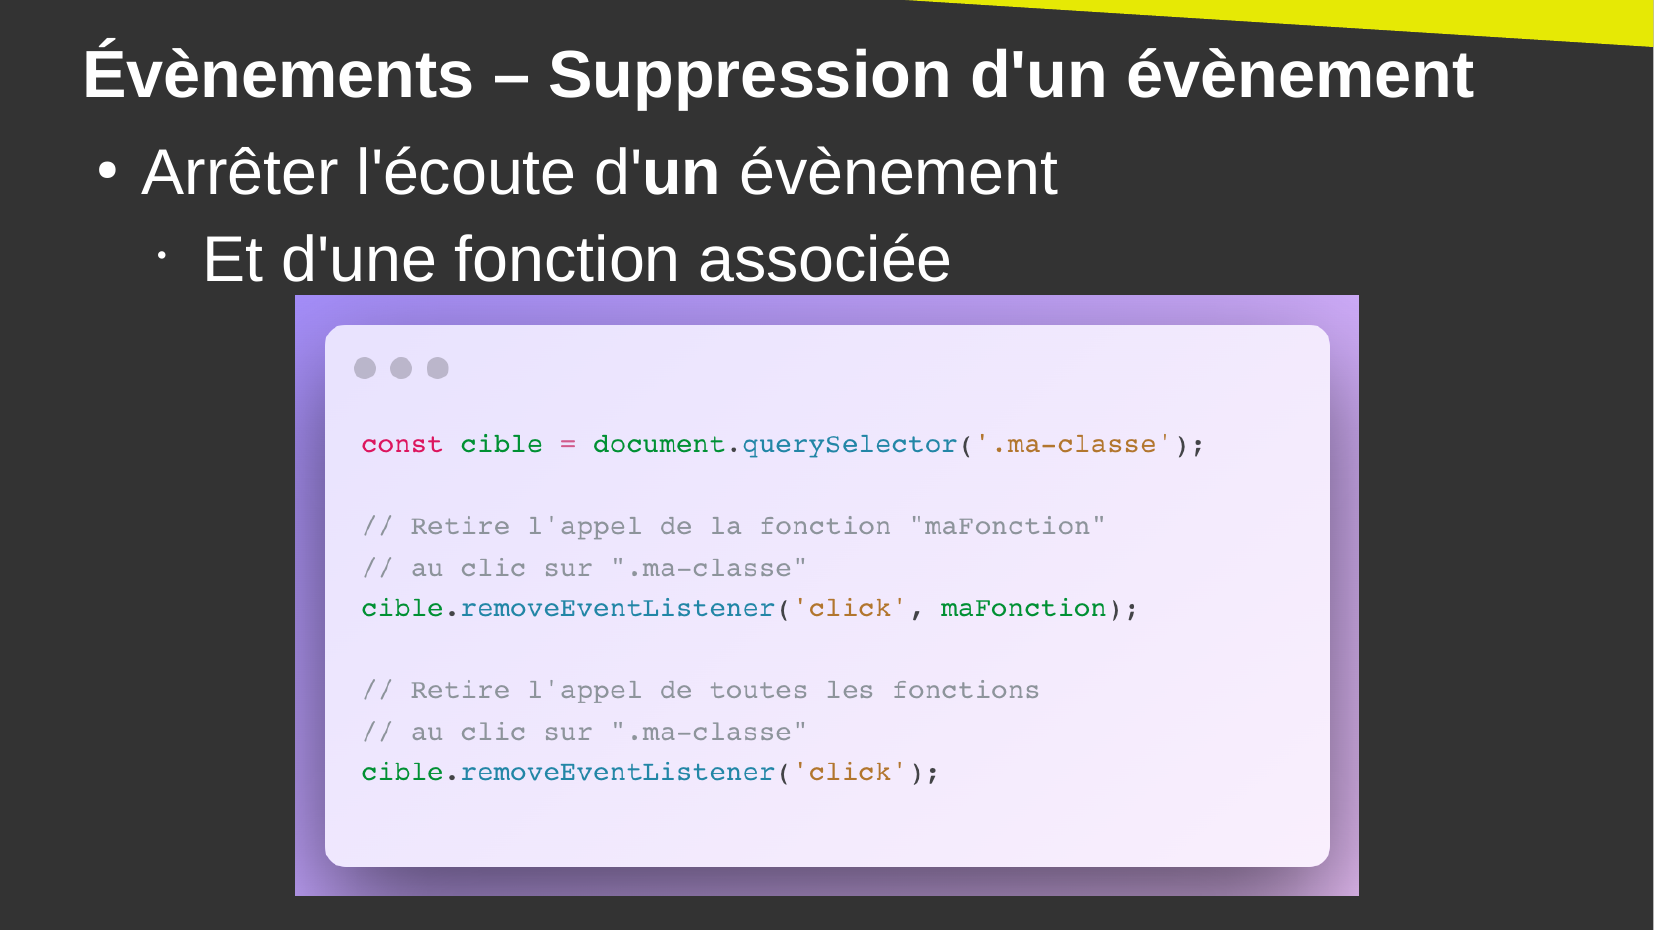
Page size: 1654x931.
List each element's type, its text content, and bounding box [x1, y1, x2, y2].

title Évènements – Suppression d'un évènement [82, 37, 1571, 114]
text_box [905, 0, 1654, 48]
list Arrêter l'écoute d'un évènement Et d'une fonction associée [80, 135, 1620, 296]
picture [295, 295, 1359, 896]
